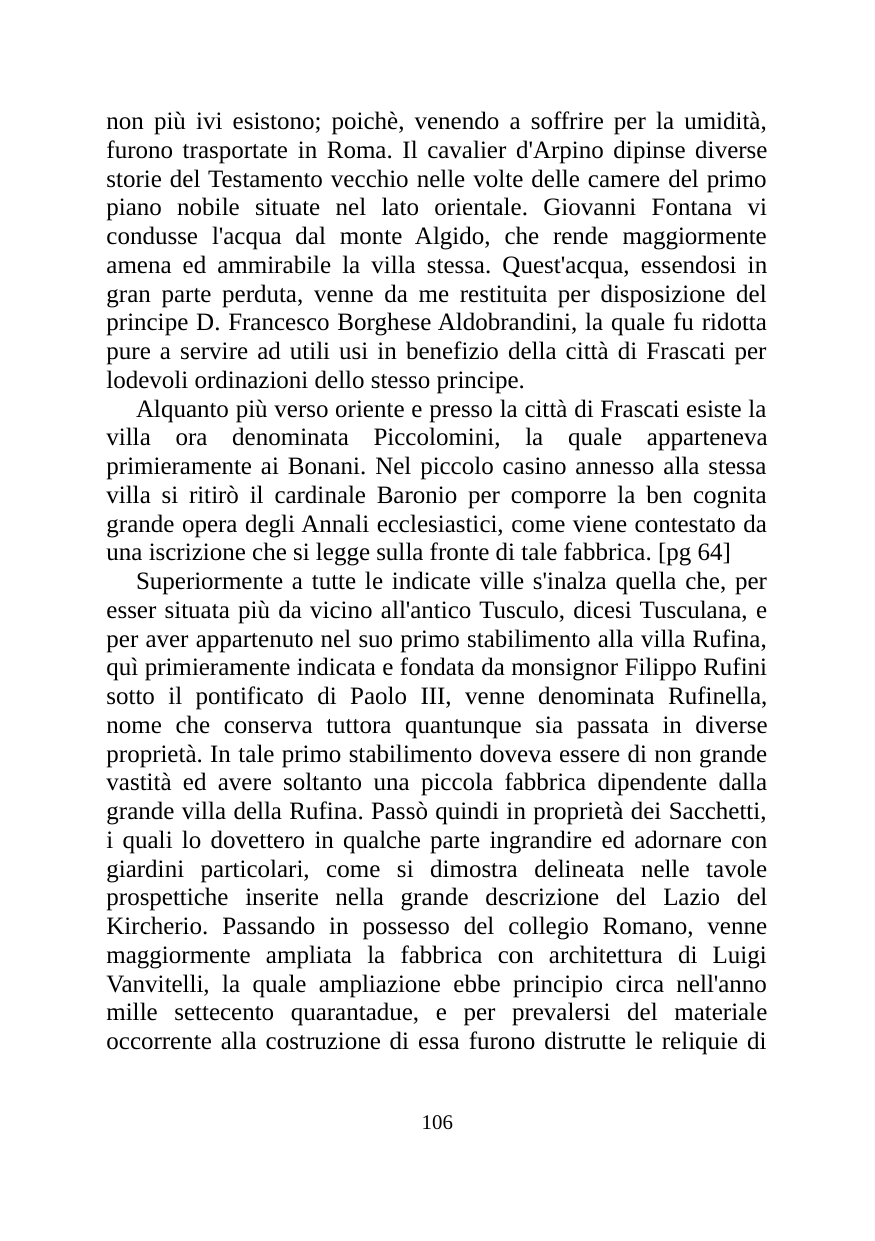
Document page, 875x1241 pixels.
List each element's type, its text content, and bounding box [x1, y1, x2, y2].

text Alquanto più verso oriente e presso la città di Frascati esiste la villa ora denominata Piccolomini, la quale apparteneva primieramente ai Bonani. Nel piccolo casino annesso alla stessa villa si ritirò il cardinale Baronio per comporre la ben cognita grande opera degli Annali ecclesiastici, come viene contestato da una iscrizione che si legge sulla fronte di tale fabbrica. [pg 64] [106, 394, 768, 566]
text non più ivi esistono; poichè, venendo a soffrire per la umidità, furono trasportate in Roma. Il cavalier d'Arpino dipinse diverse storie del Testamento vecchio nelle volte delle camere del primo piano nobile situate nel lato orientale. Giovanni Fontana vi condusse l'acqua dal monte Algido, che rende maggiormente amena ed ammirabile la villa stessa. Quest'acqua, essendosi in gran parte perduta, venne da me restituita per disposizione del principe D. Francesco Borghese Aldobrandini, la quale fu ridotta pure a servire ad utili usi in benefizio della città di Frascati per lodevoli ordinazioni dello stesso principe. [106, 106, 768, 394]
text Superiormente a tutte le indicate ville s'inalza quella che, per esser situata più da vicino all'antico Tusculo, dicesi Tusculana, e per aver appartenuto nel suo primo stabilimento alla villa Rufina, quì primieramente indicata e fondata da monsignor Filippo Rufini sotto il pontificato di Paolo III, venne denominata Rufinella, nome che conserva tuttora quantunque sia passata in diverse proprietà. In tale primo stabilimento doveva essere di non grande vastità ed avere soltanto una piccola fabbrica dipendente dalla grande villa della Rufina. Passò quindi in proprietà dei Sacchetti, i quali lo dovettero in qualche parte ingrandire ed adornare con giardini particolari, come si dimostra delineata nelle tavole prospettiche inserite nella grande descrizione del Lazio del Kircherio. Passando in possesso del collegio Romano, venne maggiormente ampliata la fabbrica con architettura di Luigi Vanvitelli, la quale ampliazione ebbe principio circa nell'anno mille settecento quarantadue, e per prevalersi del materiale occorrente alla costruzione di essa furono distrutte le reliquie di [106, 566, 768, 1055]
